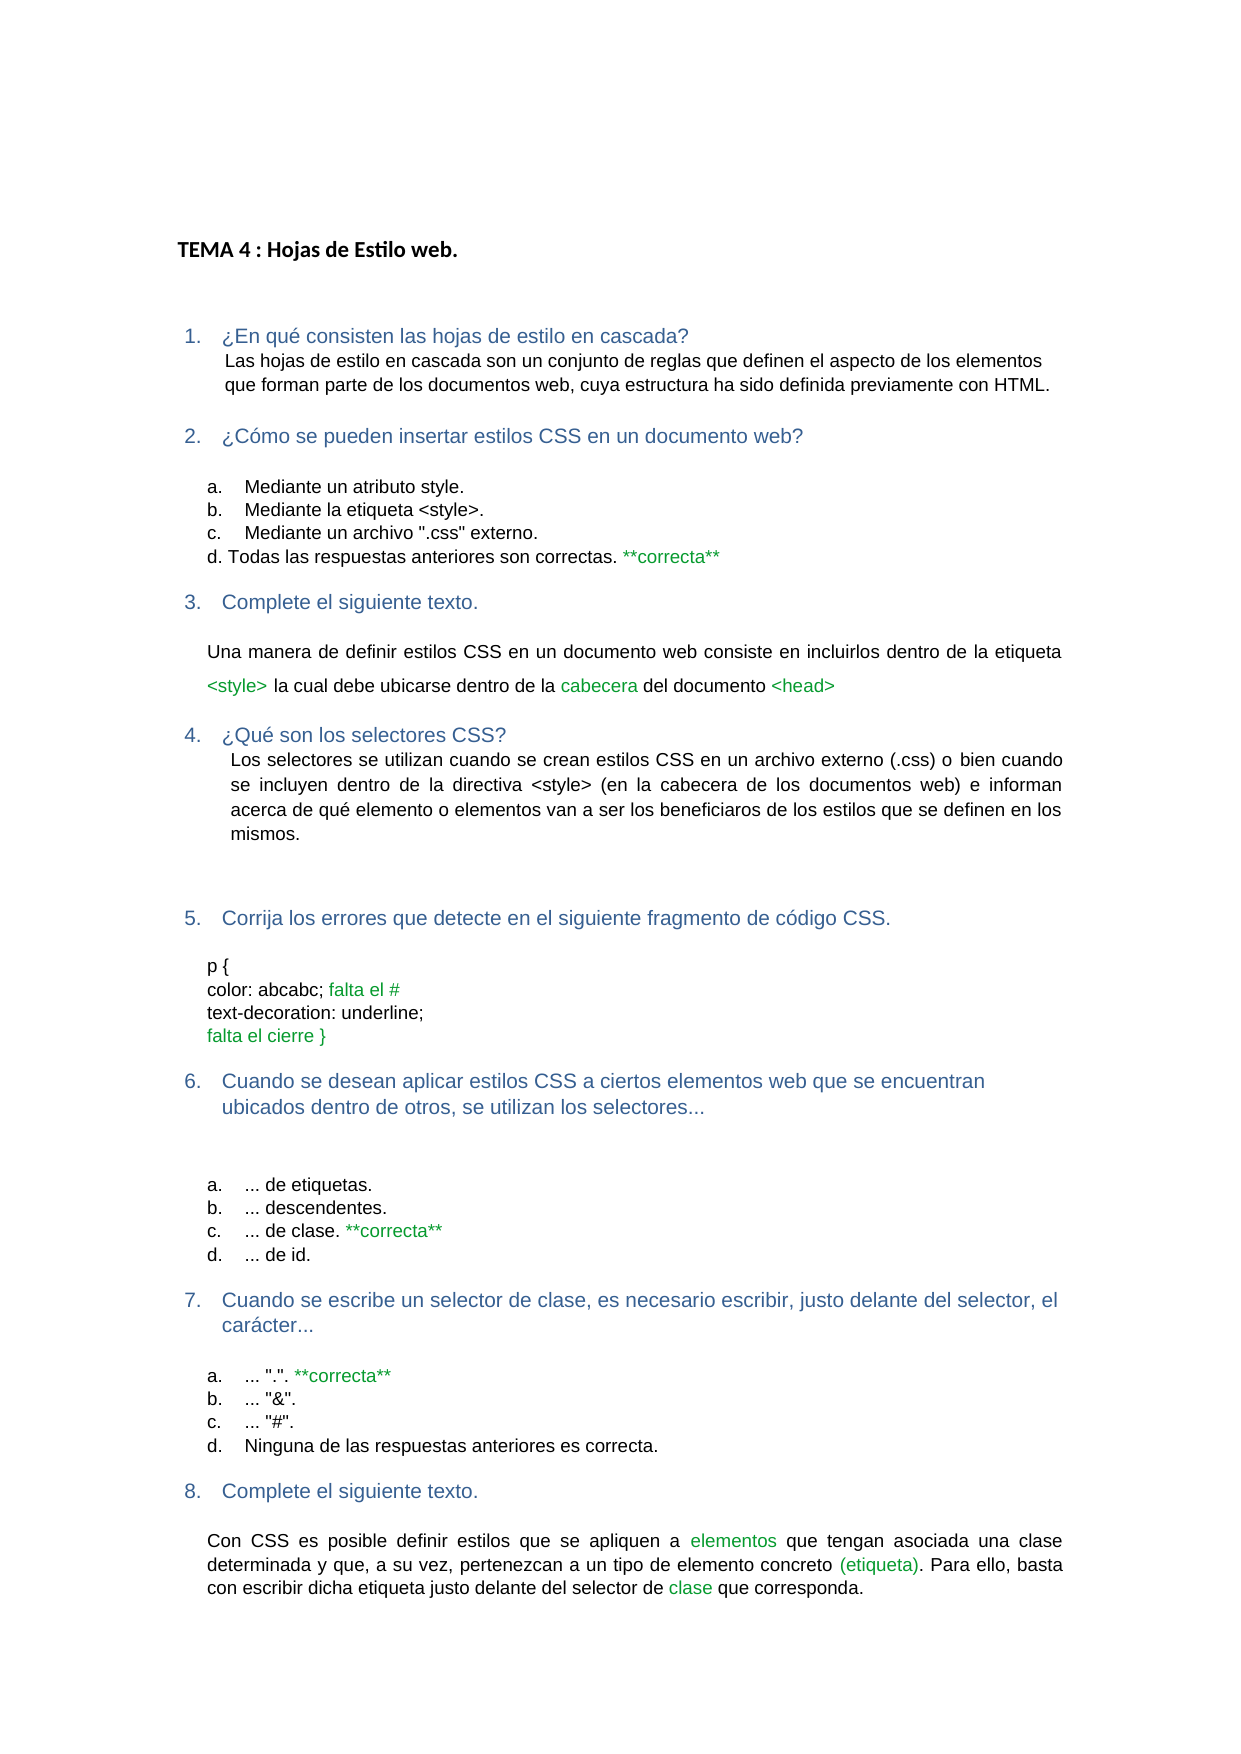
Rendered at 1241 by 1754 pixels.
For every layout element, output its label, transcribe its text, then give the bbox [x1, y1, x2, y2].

list ... "#". [207, 1411, 1063, 1433]
text Los selectores se utilizan cuando se crean estilos CSS en un archivo externo (.css) o bien cuando se incluyen dentro de la directiva <style> (en la cabecera de los documentos web) e informan acerca de qué elemento o elementos van a ser los beneficiaros de los estilos que se definen en los mismos. [230, 749, 1063, 877]
list d. Todas las respuestas anteriores son correctas. **correcta** [207, 545, 1063, 567]
list ... de id. [207, 1243, 1063, 1265]
list Con CSS es posible definir estilos que se apliquen a elementos que tengan asociada una clase determinada y que, a su vez, pertenezcan a un tipo de elemento concreto (etiqueta). Para ello, basta con escribir dicha etiqueta justo delante del selector de clase que corresponda. [207, 1530, 1063, 1598]
subtitle ¿Cómo se pueden insertar estilos CSS en un documento web? [184, 424, 1063, 474]
subtitle Complete el siguiente texto. [184, 1479, 1063, 1528]
subtitle Cuando se escribe un selector de clase, es necesario escribir, justo delante del selector, el carácter... [184, 1287, 1063, 1363]
list Una manera de definir estilos CSS en un documento web consiste en incluirlos dentro de la etiqueta <style> la cual debe ubicarse dentro de la cabecera del documento <head> [207, 641, 1063, 699]
text Las hojas de estilo en cascada son un conjunto de reglas que definen el aspecto de los elementos que forman parte de los documentos web, cuya estructura ha sido definida previamente con HTML. [224, 349, 1063, 396]
subtitle Complete el siguiente texto. [184, 589, 1063, 639]
subtitle Cuando se desean aplicar estilos CSS a ciertos elementos web que se encuentran ubicados dentro de otros, se utilizan los selectores... [184, 1069, 1063, 1119]
subtitle Corrija los errores que detecte en el siguiente fragmento de código CSS. [184, 906, 1063, 930]
list Mediante la etiqueta <style>. [207, 499, 1063, 521]
list p { [207, 932, 1063, 977]
list ... de etiquetas. [207, 1174, 1063, 1195]
list ... de clase. **correcta** [207, 1220, 1063, 1242]
list TEMA 4 : Hojas de Estilo web. [177, 235, 1063, 263]
list color: abcabc; falta el # text-decoration: underline; falta el cierre } [207, 978, 1063, 1046]
list ... descendentes. [207, 1197, 1063, 1218]
subtitle ¿Qué son los selectores CSS? [184, 723, 1063, 747]
list Mediante un archivo ".css" externo. [207, 522, 1063, 544]
list Ninguna de las respuestas anteriores es correcta. [207, 1434, 1063, 1456]
list ... ".". **correcta** [207, 1365, 1063, 1386]
subtitle ¿En qué consisten las hojas de estilo en cascada? [184, 324, 1063, 348]
list Mediante un atributo style. [207, 476, 1063, 497]
list ... "&". [207, 1388, 1063, 1410]
